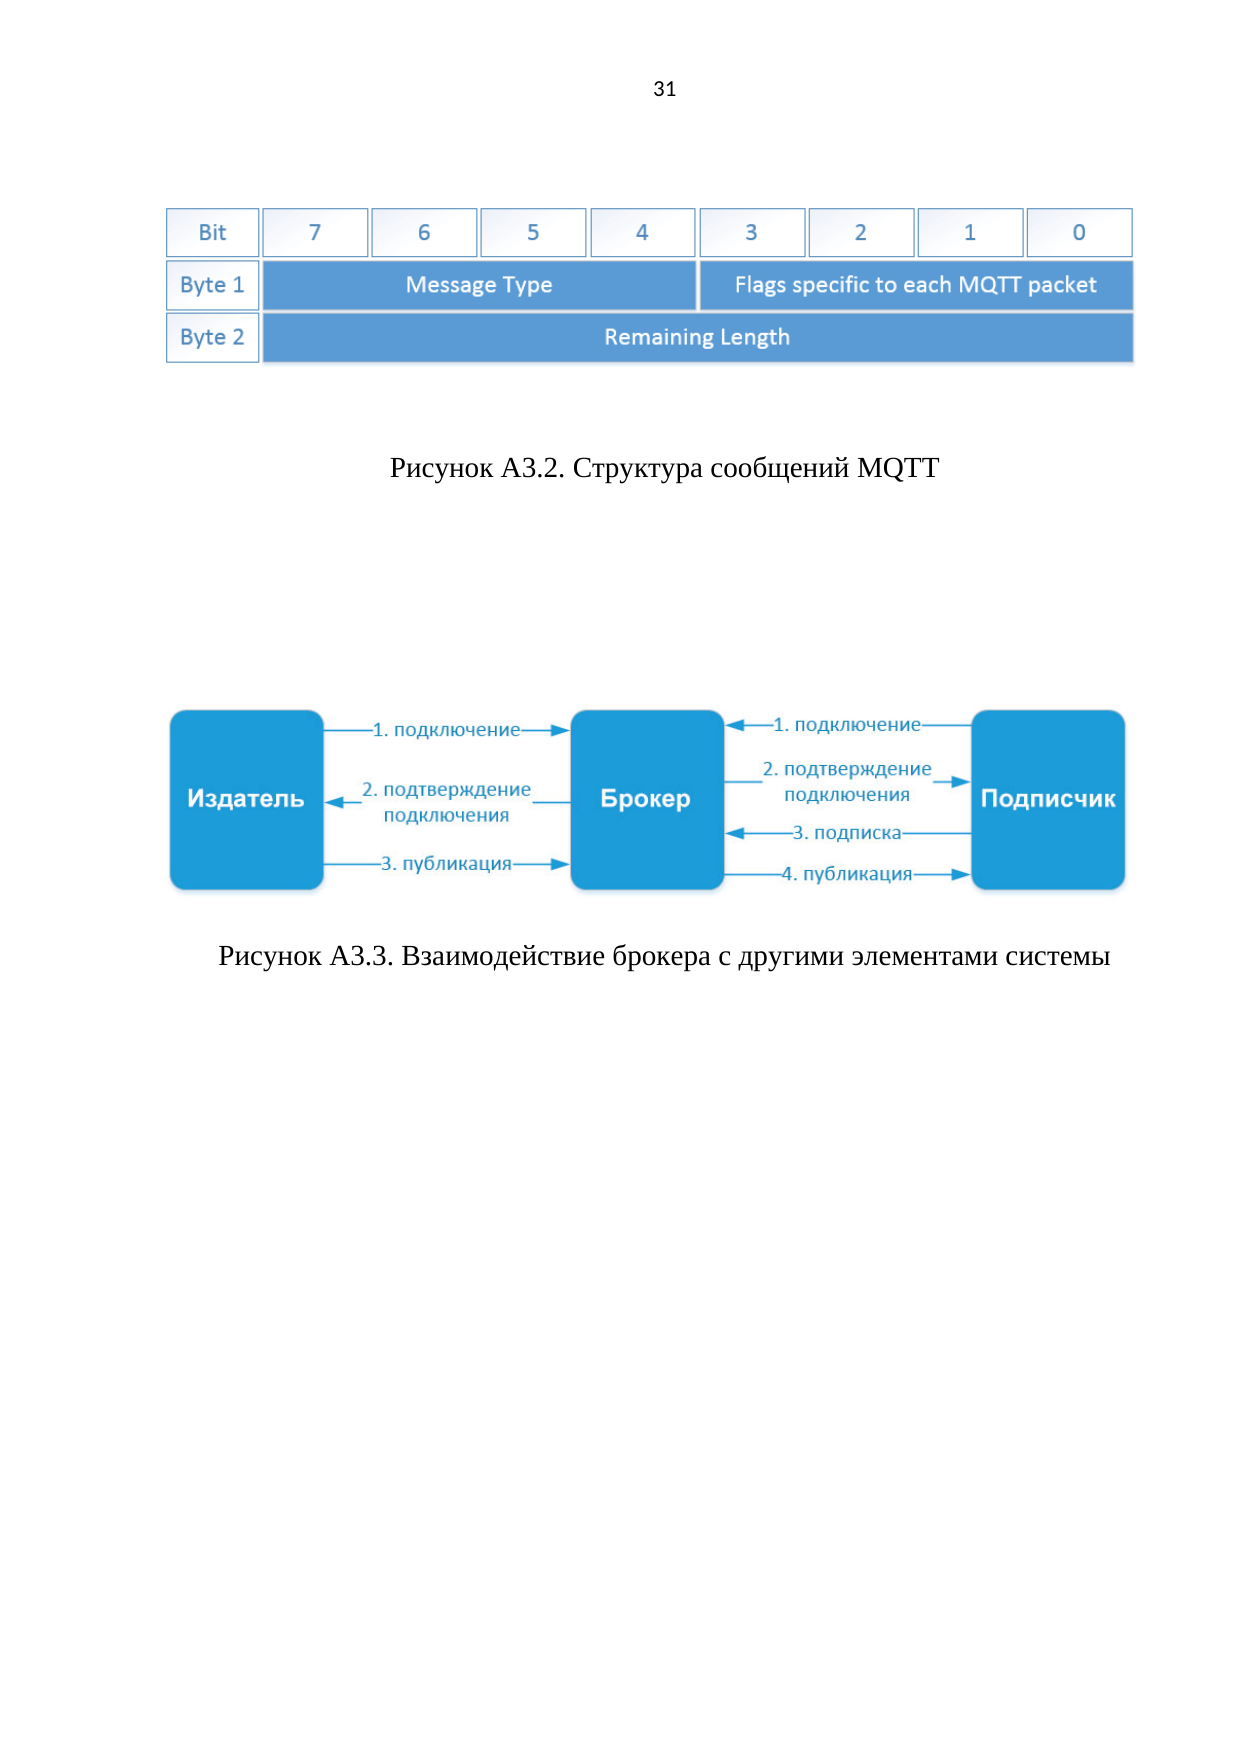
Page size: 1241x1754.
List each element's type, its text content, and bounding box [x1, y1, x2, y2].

text Рисунок А3.3. Взаимодействие брокера с другими элементами системы [177, 905, 1152, 972]
text Рисунок А3.2. Структура сообщений MQTT [177, 450, 1152, 484]
picture [159, 695, 1134, 905]
picture [163, 205, 1138, 367]
